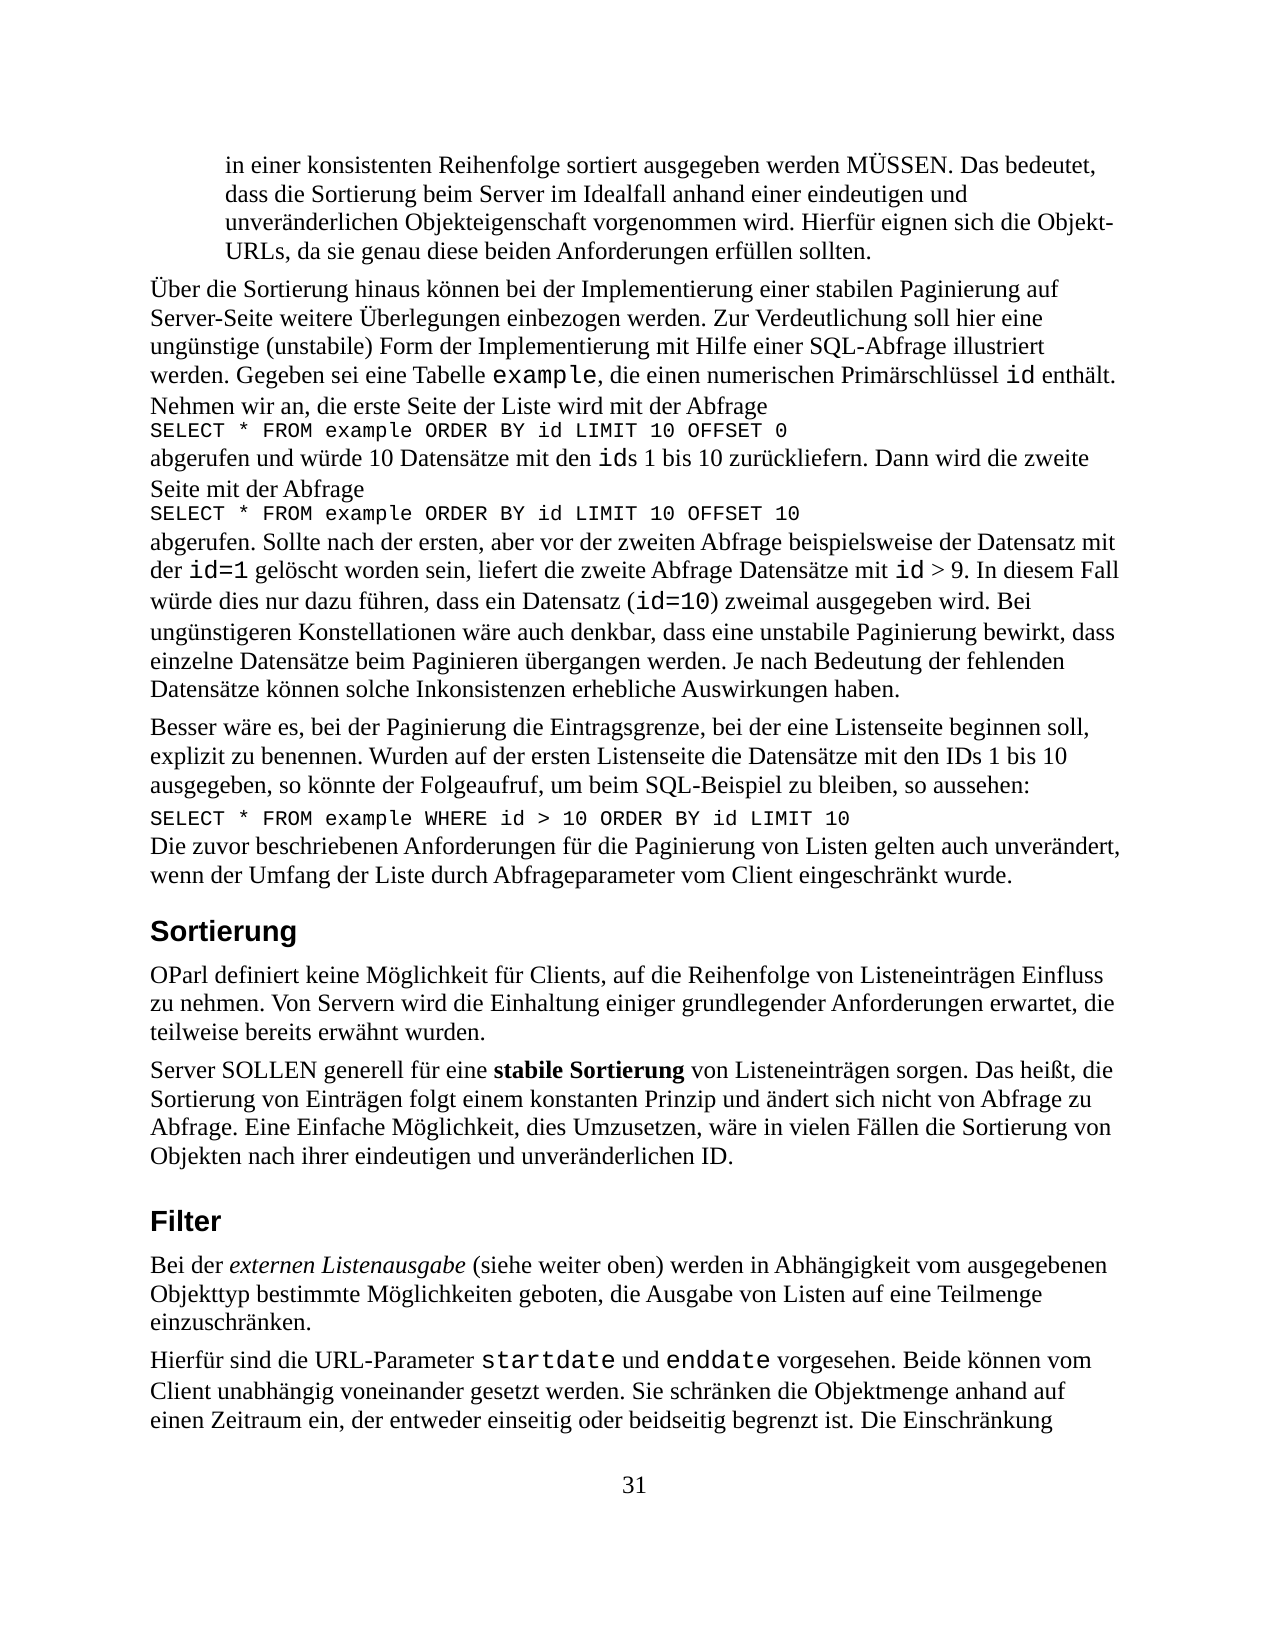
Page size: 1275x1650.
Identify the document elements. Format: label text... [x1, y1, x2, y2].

text Hierfür sind die URL-Parameter startdate und enddate vorgesehen. Beide können vom Client unabhängig voneinander gesetzt werden. Sie schränken die Objektmenge anhand auf einen Zeitraum ein, der entweder einseitig oder beidseitig begrenzt ist. Die Einschränkung [150, 1345, 1125, 1433]
subtitle Sortierung [150, 914, 1125, 947]
text Die zuvor beschriebenen Anforderungen für die Paginierung von Listen gelten auch unverändert, wenn der Umfang der Liste durch Abfrageparameter vom Client eingeschränkt wurde. [150, 831, 1125, 889]
text Besser wäre es, bei der Paginierung die Eintragsgrenze, bei der eine Listenseite beginnen soll, explizit zu benennen. Wurden auf der ersten Listenseite die Datensätze mit den IDs 1 bis 10 ausgegeben, so könnte der Folgeaufruf, um beim SQL-Beispiel zu bleiben, so aussehen: [150, 712, 1125, 798]
text SELECT * FROM example ORDER BY id LIMIT 10 OFFSET 10 [150, 503, 1125, 527]
subtitle Filter [150, 1204, 1125, 1237]
text abgerufen. Sollte nach der ersten, aber vor der zweiten Abfrage beispielsweise der Datensatz mit der id=1 gelöscht worden sein, liefert die zweite Abfrage Datensätze mit id > 9. In diesem Fall würde dies nur dazu führen, dass ein Datensatz (id=10) zweimal ausgegeben wird. Bei ungünstigeren Konstellationen wäre auch denkbar, dass eine unstabile Paginierung bewirkt, dass einzelne Datensätze beim Paginieren übergangen werden. Je nach Bedeutung der fehlenden Datensätze können solche Inkonsistenzen erhebliche Auswirkungen haben. [150, 527, 1125, 703]
text OParl definiert keine Möglichkeit für Clients, auf die Reihenfolge von Listeneinträgen Einfluss zu nehmen. Von Servern wird die Einhaltung einiger grundlegender Anforderungen erwartet, die teilweise bereits erwähnt wurden. [150, 960, 1125, 1046]
text Server SOLLEN generell für eine stabile Sortierung von Listeneinträgen sorgen. Das heißt, die Sortierung von Einträgen folgt einem konstanten Prinzip und ändert sich nicht von Abfrage zu Abfrage. Eine Einfache Möglichkeit, dies Umzusetzen, wäre in vielen Fällen die Sortierung von Objekten nach ihrer eindeutigen und unveränderlichen ID. [150, 1055, 1125, 1170]
list in einer konsistenten Reihenfolge sortiert ausgegeben werden MÜSSEN. Das bedeutet, dass die Sortierung beim Server im Idealfall anhand einer eindeutigen und unveränderlichen Objekteigenschaft vorgenommen wird. Hierfür eignen sich die Objekt-URLs, da sie genau diese beiden Anforderungen erfüllen sollten. [187, 150, 1125, 265]
text Über die Sortierung hinaus können bei der Implementierung einer stabilen Paginierung auf Server-Seite weitere Überlegungen einbezogen werden. Zur Verdeutlichung soll hier eine ungünstige (unstabile) Form der Implementierung mit Hilfe einer SQL-Abfrage illustriert werden. Gegeben sei eine Tabelle example, die einen numerischen Primärschlüssel id enthält. Nehmen wir an, die erste Seite der Liste wird mit der Abfrage [150, 274, 1125, 420]
text Bei der externen Listenausgabe (siehe weiter oben) werden in Abhängigkeit vom ausgegebenen Objekttyp bestimmte Möglichkeiten geboten, die Ausgabe von Listen auf eine Teilmenge einzuschränken. [150, 1250, 1125, 1336]
text SELECT * FROM example WHERE id > 10 ORDER BY id LIMIT 10 [150, 807, 1125, 831]
text abgerufen und würde 10 Datensätze mit den ids 1 bis 10 zurückliefern. Dann wird die zweite Seite mit der Abfrage [150, 443, 1125, 503]
text SELECT * FROM example ORDER BY id LIMIT 10 OFFSET 0 [150, 420, 1125, 443]
